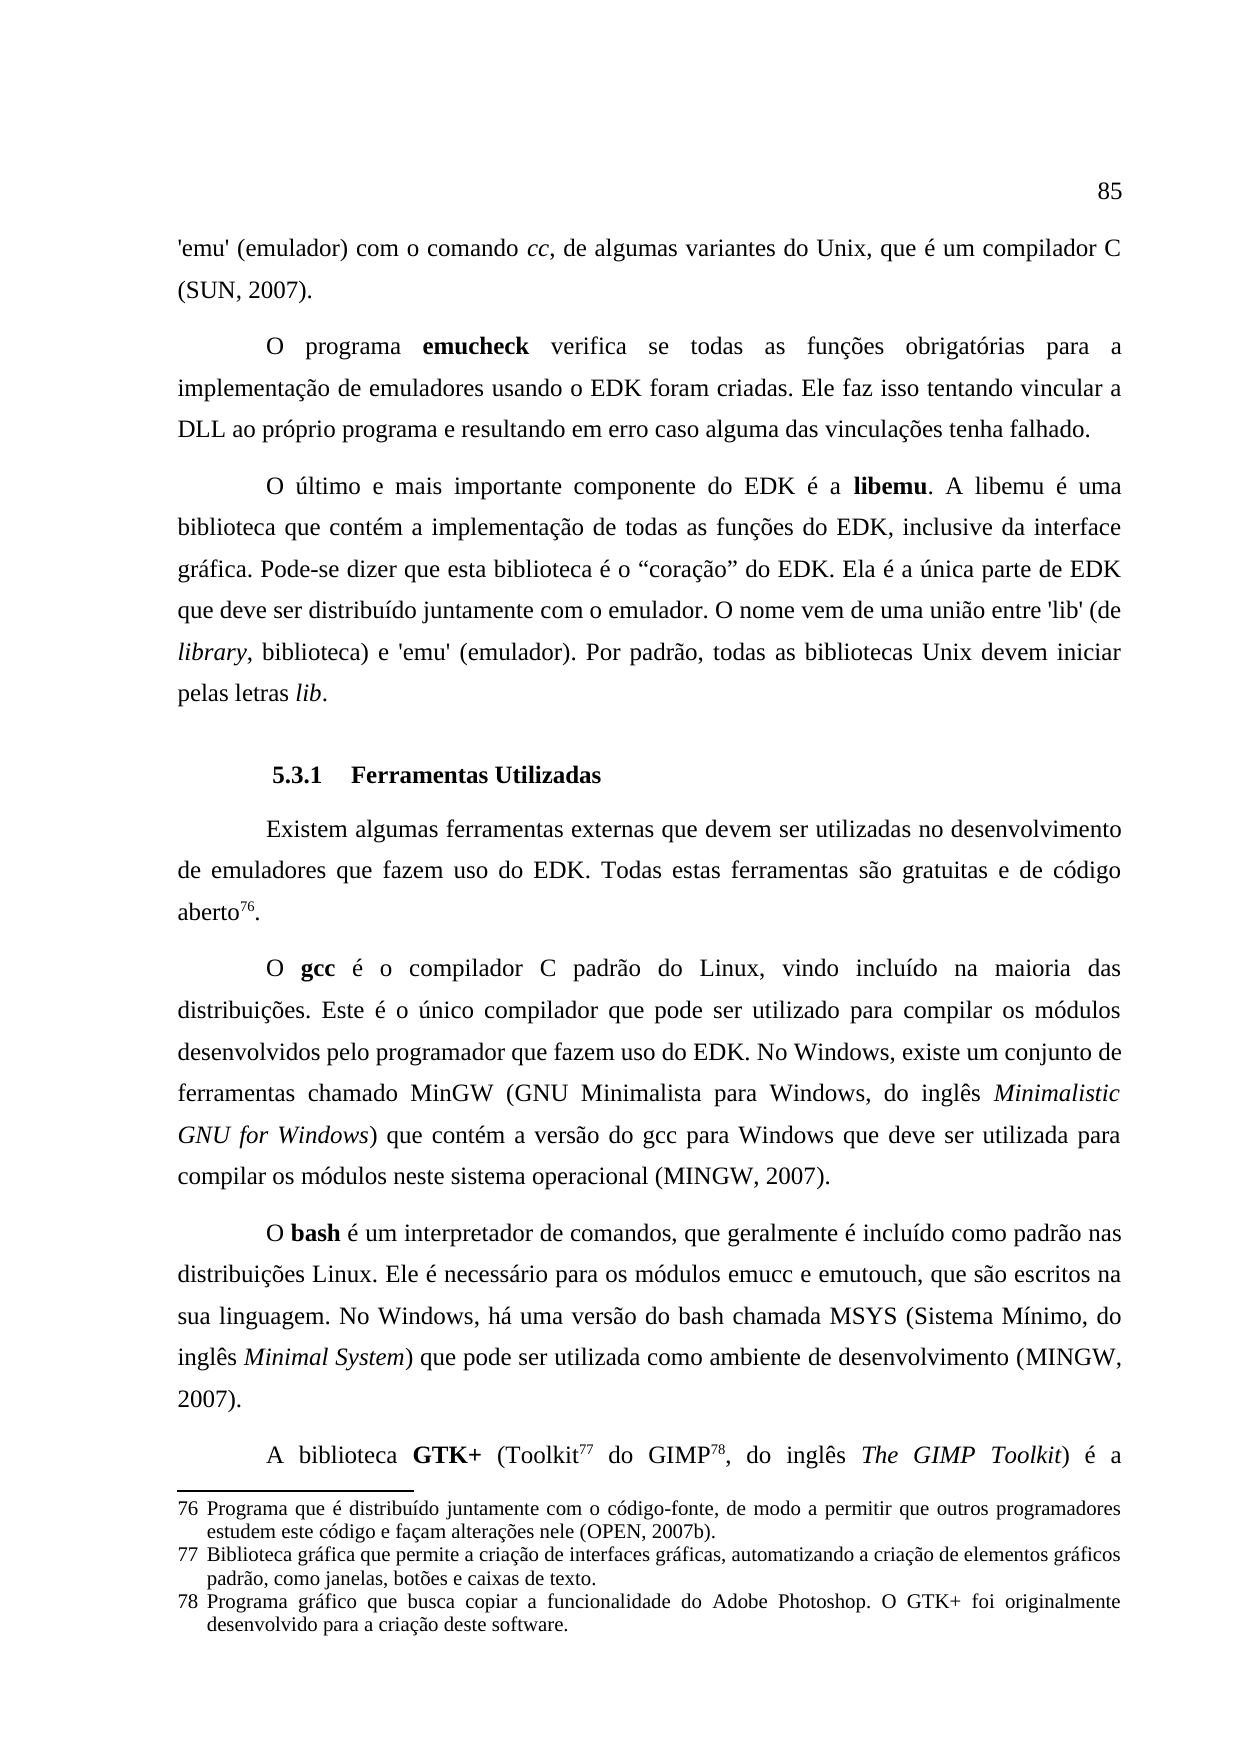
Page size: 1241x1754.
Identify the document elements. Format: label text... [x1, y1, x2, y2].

text Programa que é distribuído juntamente com o código-fonte, de modo a permitir que outros programadores estudem este código e façam alterações nele (OPEN, 2007b). [177, 1497, 1122, 1543]
text 'emu' (emulador) com o comando cc, de algumas variantes do Unix, que é um compilador C (SUN, 2007). [177, 234, 1122, 304]
text Programa gráfico que busca copiar a funcionalidade do Adobe Photoshop. O GTK+ foi originalmente desenvolvido para a criação deste software. [177, 1589, 1122, 1636]
text Existem algumas ferramentas externas que devem ser utilizadas no desenvolvimento de emuladores que fazem uso do EDK. Todas estas ferramentas são gratuitas e de código aberto. [177, 815, 1122, 926]
subtitle Ferramentas Utilizadas [177, 761, 1122, 789]
text O último e mais importante componente do EDK é a libemu. A libemu é uma biblioteca que contém a implementação de todas as funções do EDK, inclusive da interface gráfica. Pode-se dizer que esta biblioteca é o “coração” do EDK. Ela é a única parte de EDK que deve ser distribuído juntamente com o emulador. O nome vem de uma união entre 'lib' (de library, biblioteca) e 'emu' (emulador). Por padrão, todas as bibliotecas Unix devem iniciar pelas letras lib. [177, 472, 1122, 707]
text O programa emucheck verifica se todas as funções obrigatórias para a implementação de emuladores usando o EDK foram criadas. Ele faz isso tentando vincular a DLL ao próprio programa e resultando em erro caso alguma das vinculações tenha falhado. [177, 332, 1122, 443]
text Biblioteca gráfica que permite a criação de interfaces gráficas, automatizando a criação de elementos gráficos padrão, como janelas, botões e caixas de texto. [177, 1543, 1122, 1589]
text A biblioteca GTK+ (Toolkit do GIMP, do inglês The GIMP Toolkit) é a [177, 1441, 1122, 1469]
text O gcc é o compilador C padrão do Linux, vindo incluído na maioria das distribuições. Este é o único compilador que pode ser utilizado para compilar os módulos desenvolvidos pelo programador que fazem uso do EDK. No Windows, existe um conjunto de ferramentas chamado MinGW (GNU Minimalista para Windows, do inglês Minimalistic GNU for Windows) que contém a versão do gcc para Windows que deve ser utilizada para compilar os módulos neste sistema operacional (MINGW, 2007). [177, 954, 1122, 1190]
text O bash é um interpretador de comandos, que geralmente é incluído como padrão nas distribuições Linux. Ele é necessário para os módulos emucc e emutouch, que são escritos na sua linguagem. No Windows, há uma versão do bash chamada MSYS (Sistema Mínimo, do inglês Minimal System) que pode ser utilizada como ambiente de desenvolvimento (MINGW, 2007). [177, 1219, 1122, 1413]
